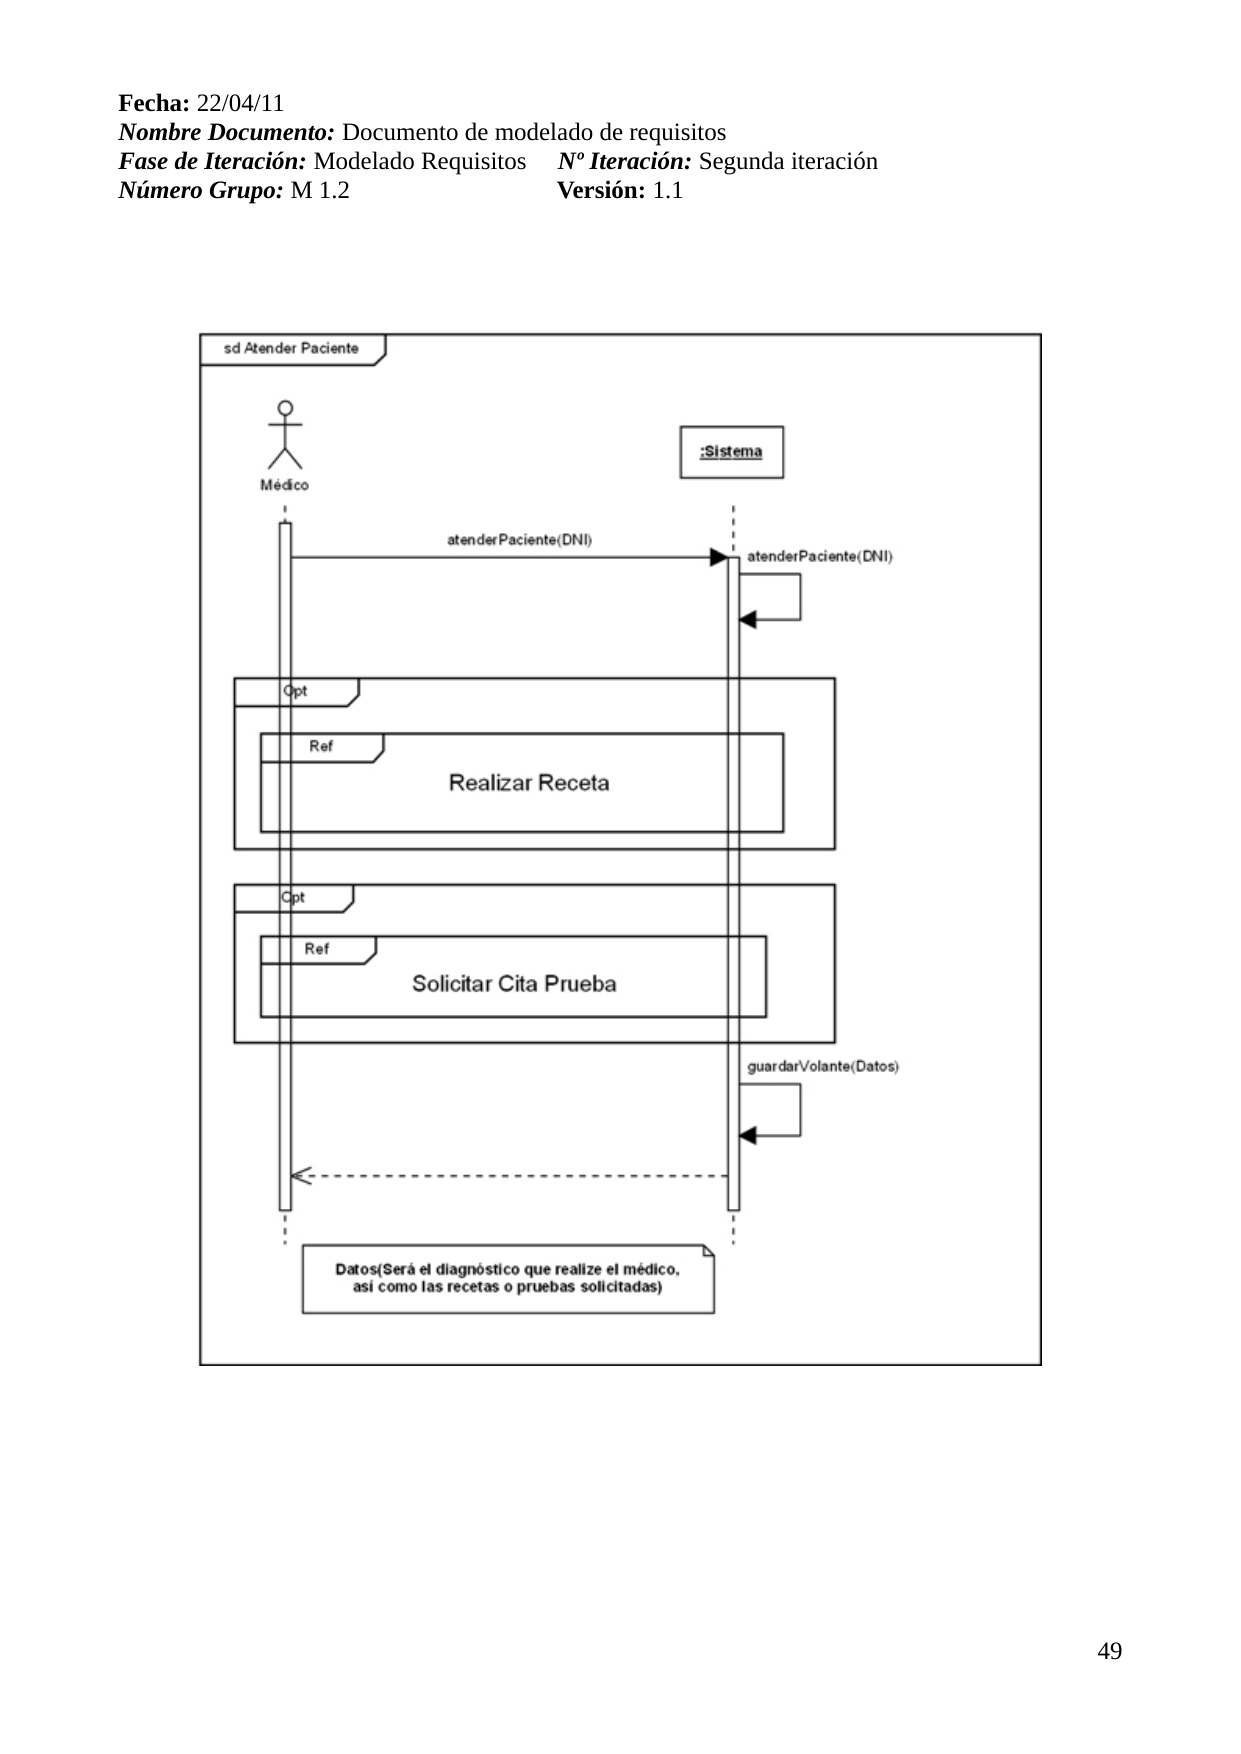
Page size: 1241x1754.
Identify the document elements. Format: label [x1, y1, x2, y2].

picture [198, 332, 1042, 1366]
